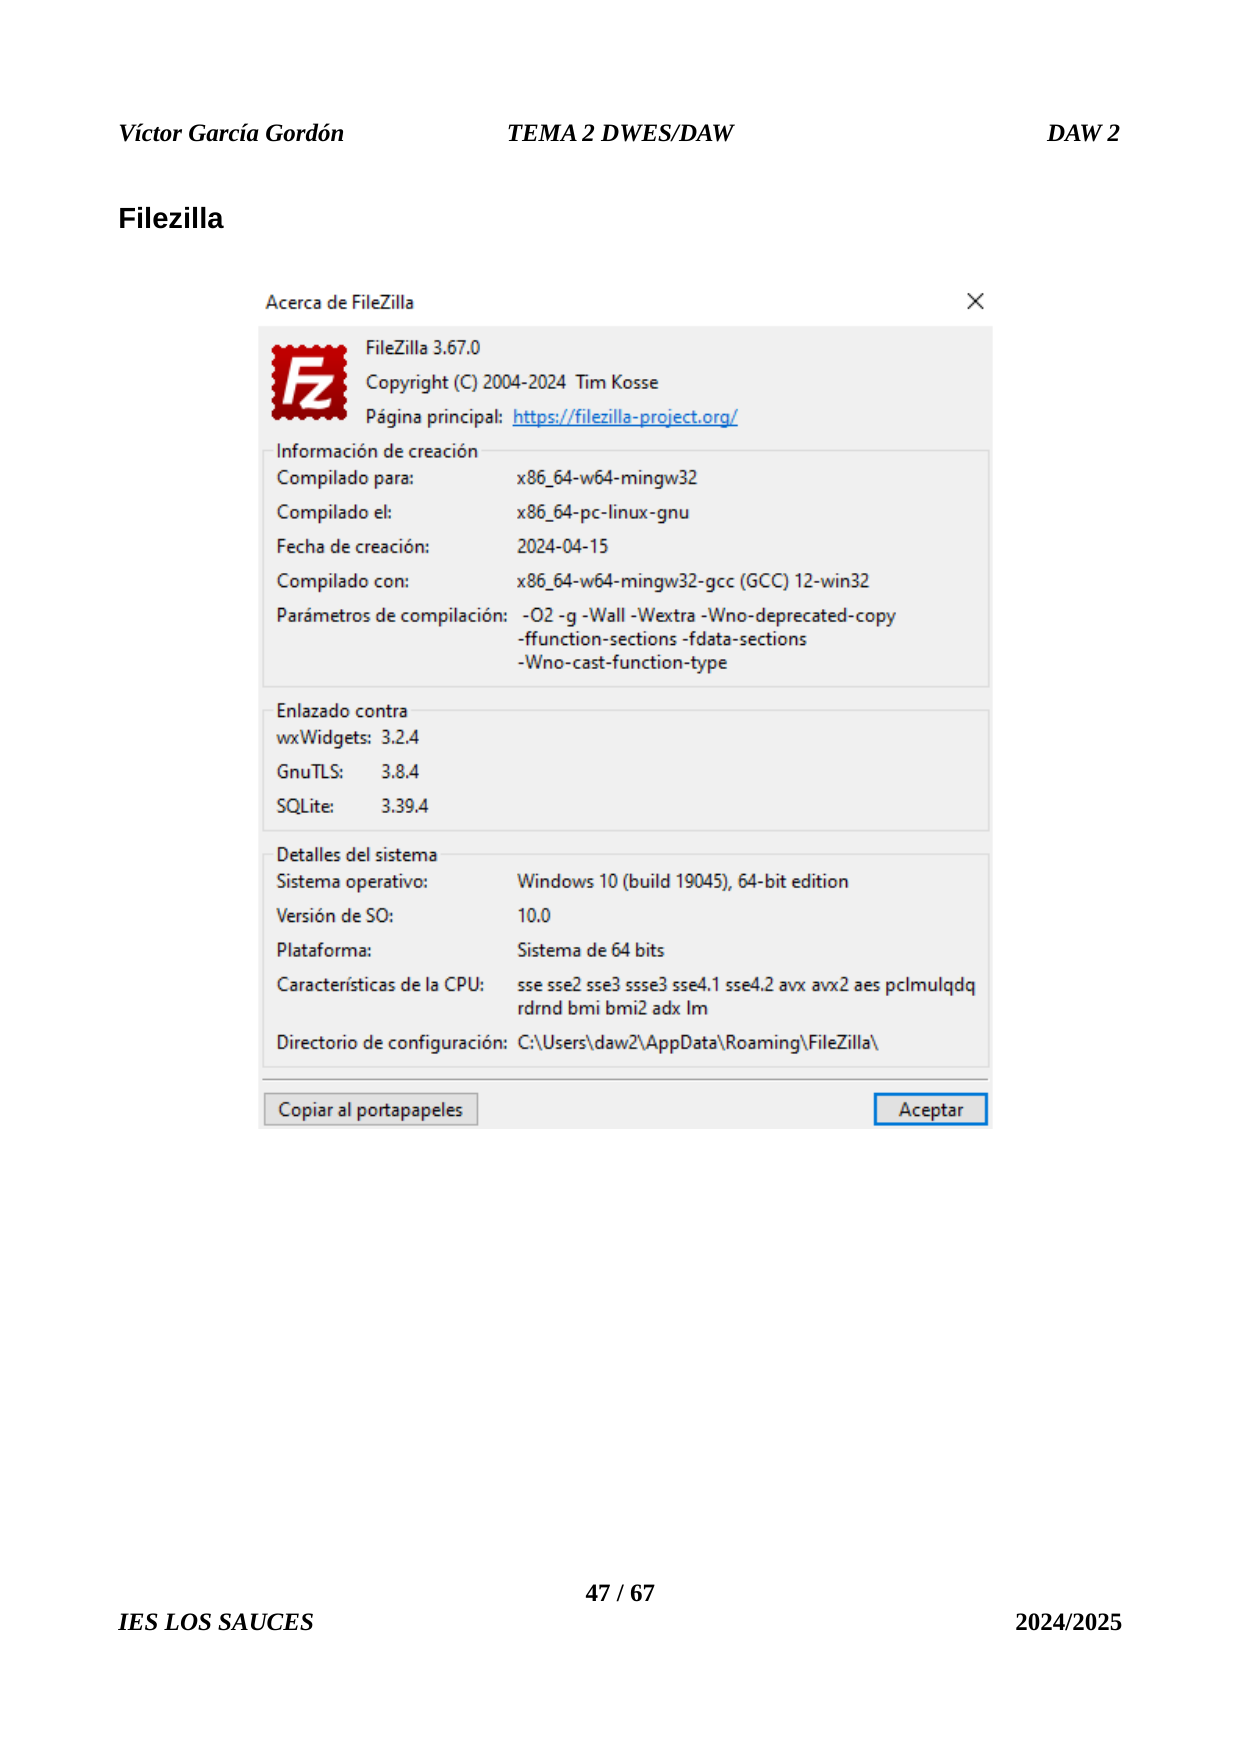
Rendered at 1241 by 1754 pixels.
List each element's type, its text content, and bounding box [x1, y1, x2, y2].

subtitle Filezilla [118, 201, 1122, 235]
picture [258, 281, 993, 1129]
